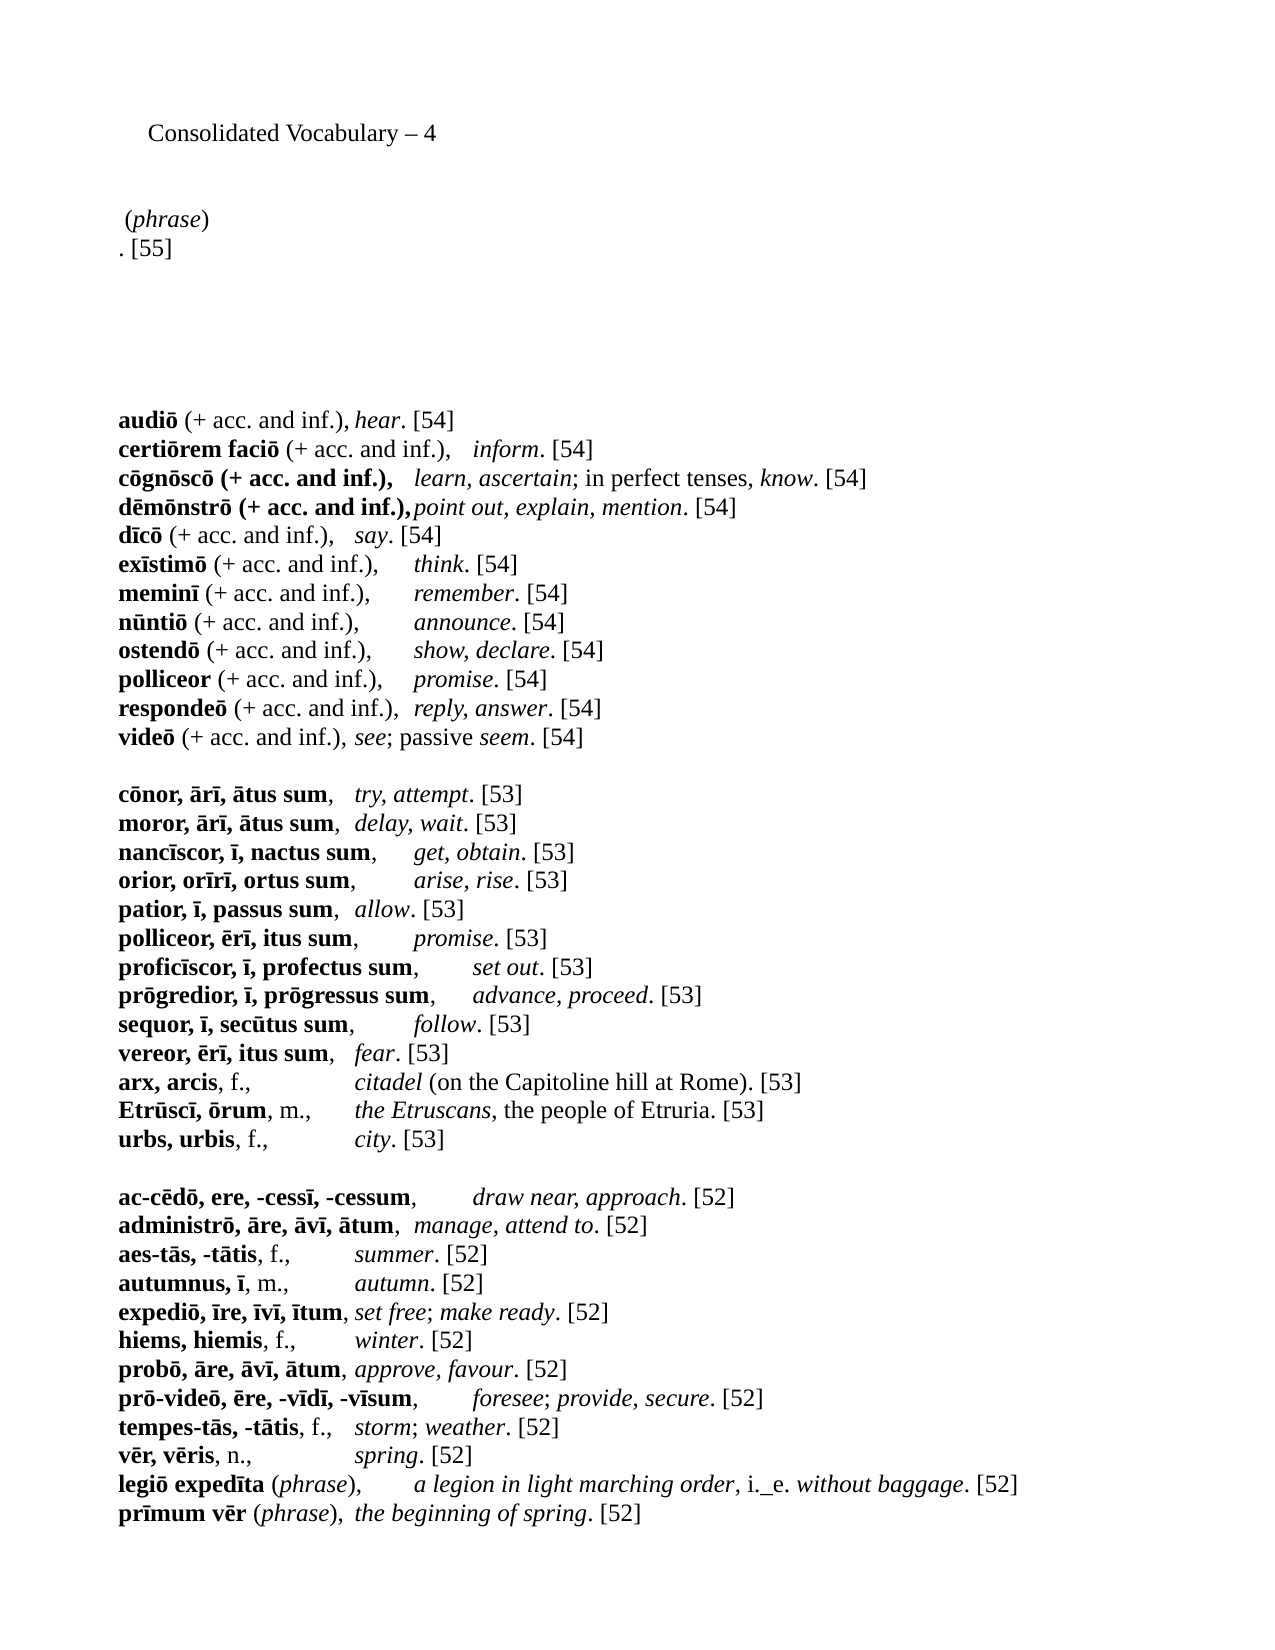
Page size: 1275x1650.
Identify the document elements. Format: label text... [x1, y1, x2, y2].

text ac-cēdō, ere, -cessī, -cessum, draw near, approach. [52] [118, 1182, 1157, 1211]
text meminī (+ acc. and inf.), remember. [54] [118, 578, 1157, 607]
text urbs, urbis, f., city. [53] [118, 1124, 1157, 1153]
text arx, arcis, f., citadel (on the Capitoline hill at Rome). [53] [118, 1067, 1157, 1096]
text probō, āre, āvī, ātum, approve, favour. [52] [118, 1354, 1157, 1383]
text aes-tās, -tātis, f., summer. [52] [118, 1239, 1157, 1268]
text expediō, īre, īvī, ītum, set free; make ready. [52] [118, 1297, 1157, 1326]
text patior, ī, passus sum, allow. [53] [118, 894, 1157, 923]
text nancīscor, ī, nactus sum, get, obtain. [53] [118, 837, 1157, 866]
text tempes-tās, -tātis, f., storm; weather. [52] [118, 1412, 1157, 1441]
text legiō expedīta (phrase), a legion in light marching order, i._e. without baggage. [52] [118, 1469, 1157, 1498]
text Etrūscī, ōrum, m., the Etruscans, the people of Etruria. [53] [118, 1096, 1157, 1124]
text certiōrem faciō (+ acc. and inf.), inform. [54] [118, 434, 1157, 463]
text cōnor, ārī, ātus sum, try, attempt. [53] [118, 779, 1157, 808]
text . [55] [118, 233, 1157, 262]
text autumnus, ī, m., autumn. [52] [118, 1268, 1157, 1297]
text exīstimō (+ acc. and inf.), think. [54] [118, 549, 1157, 578]
text vereor, ērī, itus sum, fear. [53] [118, 1038, 1157, 1067]
text ostendō (+ acc. and inf.), show, declare. [54] [118, 636, 1157, 664]
text prōgredior, ī, prōgressus sum, advance, proceed. [53] [118, 981, 1157, 1009]
text cōgnōscō (+ acc. and inf.), learn, ascertain; in perfect tenses, know. [54] [118, 463, 1157, 492]
text dīcō (+ acc. and inf.), say. [54] [118, 521, 1157, 549]
text polliceor (+ acc. and inf.), promise. [54] [118, 664, 1157, 693]
text dēmōnstrō (+ acc. and inf.), point out, explain, mention. [54] [118, 492, 1157, 521]
text moror, ārī, ātus sum, delay, wait. [53] [118, 808, 1157, 837]
text vēr, vēris, n., spring. [52] [118, 1441, 1157, 1469]
text sequor, ī, secūtus sum, follow. [53] [118, 1009, 1157, 1038]
text Consolidated Vocabulary – 4 [118, 118, 1157, 147]
text videō (+ acc. and inf.), see; passive seem. [54] [118, 722, 1157, 751]
text orior, orīrī, ortus sum, arise, rise. [53] [118, 866, 1157, 894]
text prīmum vēr (phrase), the beginning of spring. [52] [118, 1498, 1157, 1527]
text respondeō (+ acc. and inf.), reply, answer. [54] [118, 693, 1157, 722]
text proficīscor, ī, profectus sum, set out. [53] [118, 952, 1157, 981]
text nūntiō (+ acc. and inf.), announce. [54] [118, 607, 1157, 636]
text (phrase) [118, 204, 1157, 233]
text administrō, āre, āvī, ātum, manage, attend to. [52] [118, 1211, 1157, 1239]
text audiō (+ acc. and inf.), hear. [54] [118, 406, 1157, 434]
text polliceor, ērī, itus sum, promise. [53] [118, 923, 1157, 952]
text hiems, hiemis, f., winter. [52] [118, 1326, 1157, 1354]
text prō-videō, ēre, -vīdī, -vīsum, foresee; provide, secure. [52] [118, 1383, 1157, 1412]
